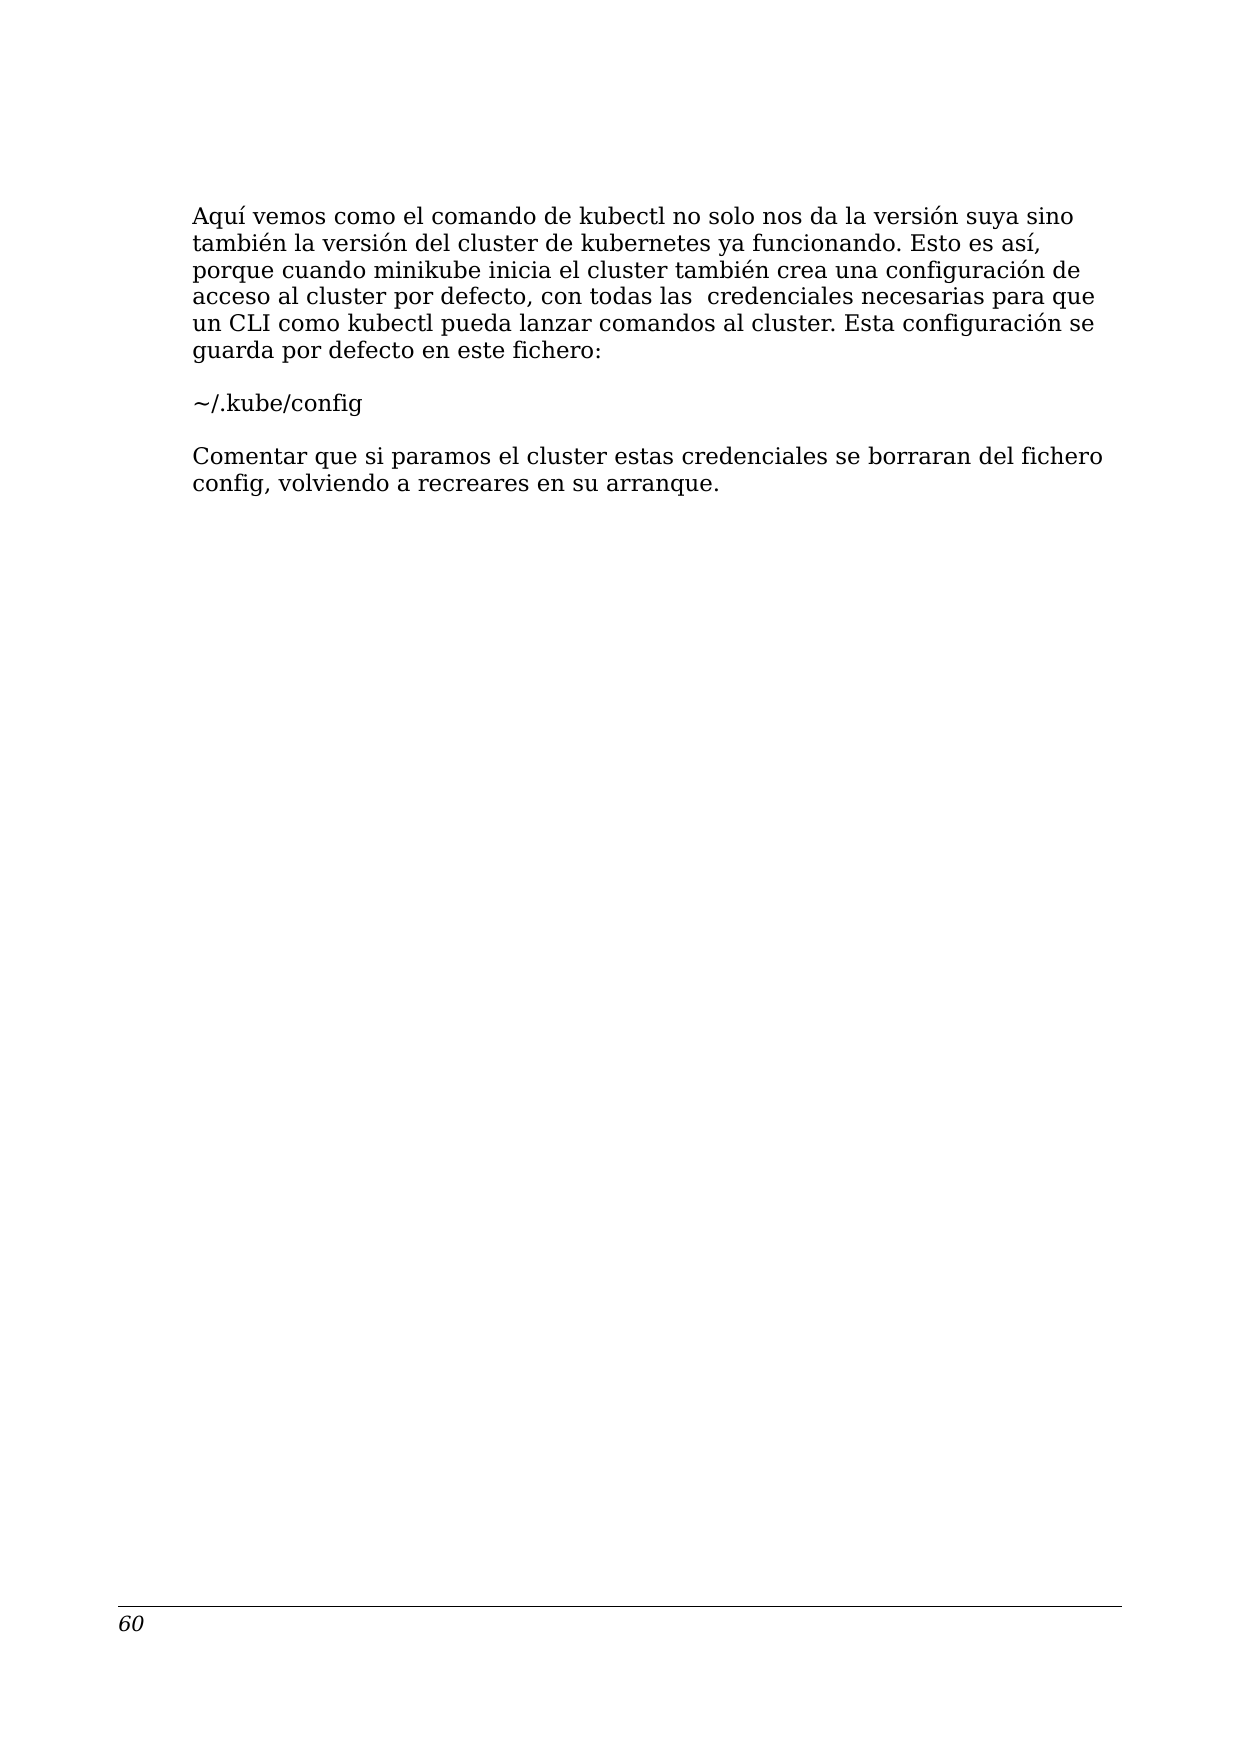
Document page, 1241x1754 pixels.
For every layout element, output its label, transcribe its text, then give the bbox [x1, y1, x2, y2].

text Aquí vemos como el comando de kubectl no solo nos da la versión suya sino también la versión del cluster de kubernetes ya funcionando. Esto es así, porque cuando minikube inicia el cluster también crea una configuración de acceso al cluster por defecto, con todas las credenciales necesarias para que un CLI como kubectl pueda lanzar comandos al cluster. Esta configuración se guarda por defecto en este fichero: ~/.kube/config Comentar que si paramos el cluster estas credenciales se borraran del fichero config, volviendo a recreares en su arranque. [192, 177, 1122, 523]
